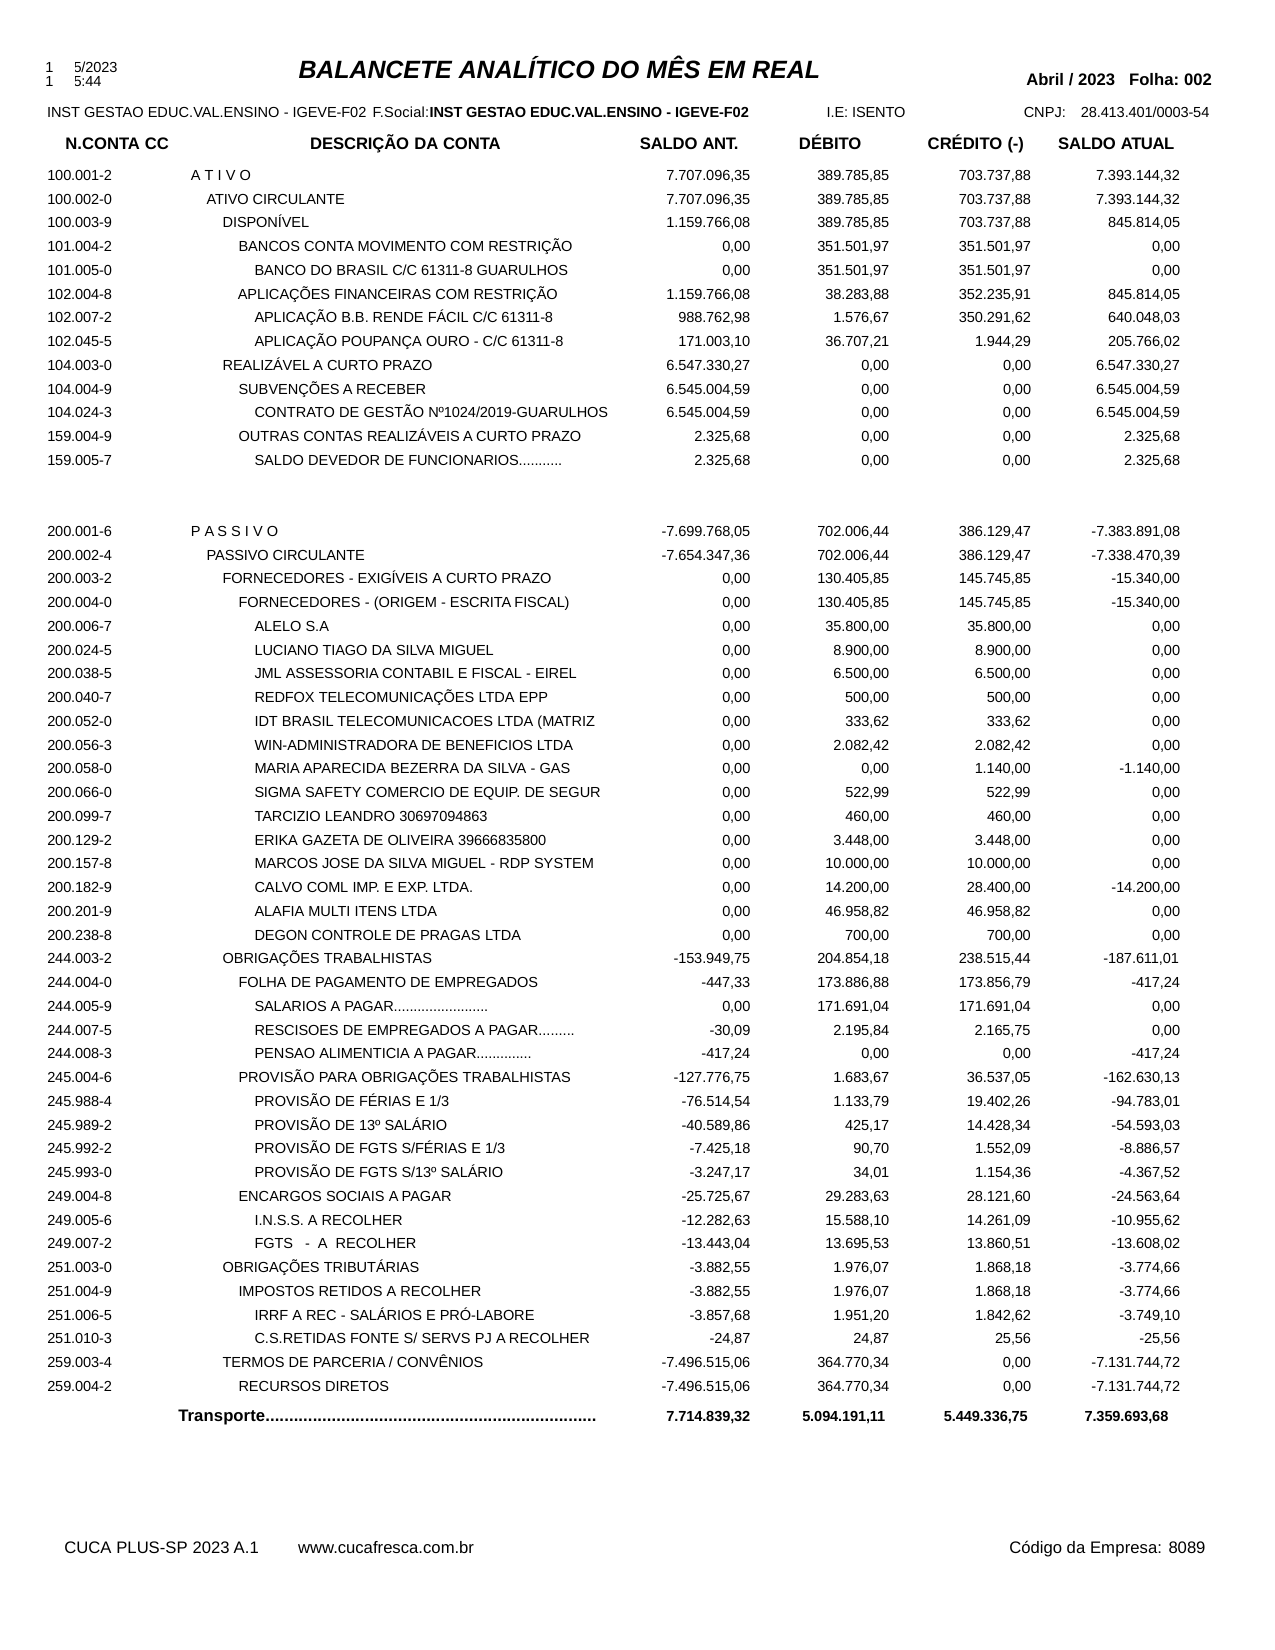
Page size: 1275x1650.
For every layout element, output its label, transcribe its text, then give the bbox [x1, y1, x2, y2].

text 7/05/2023 [75, 59, 139, 76]
text 364.770,34 [817, 1378, 911, 1394]
text 1.576,67 [833, 310, 911, 326]
text TERMOS DE PARCERIA / CONVÊNIOS [222, 1355, 614, 1371]
text 2.195,84 [833, 1022, 911, 1038]
text 1.944,29 [975, 334, 1053, 350]
text 7.707.096,35 [666, 167, 772, 183]
text 29.283,63 [825, 1188, 911, 1204]
text 845.814,05 [1108, 215, 1202, 231]
text 703.737,88 [959, 191, 1053, 207]
text PROVISÃO DE FGTS S/FÉRIAS E 1/3 [254, 1141, 529, 1157]
text 6.500,00 [833, 666, 911, 682]
text -7.496.515,06 [661, 1378, 773, 1394]
text - [284, 1539, 298, 1558]
text 38.283,88 [825, 286, 911, 302]
text -7.425,18 [689, 1141, 772, 1157]
text 6.545.004,59 [1096, 381, 1202, 397]
text 351.501,97 [959, 262, 1053, 278]
text 200.052-0 [47, 713, 134, 729]
text 200.001-6 [47, 523, 134, 539]
text 2.082,42 [833, 737, 911, 753]
text 2.325,68 [1124, 452, 1202, 468]
text -447,33 [701, 975, 772, 991]
text 171.691,04 [817, 998, 911, 1014]
text 90,70 [853, 1141, 911, 1157]
text 2.165,75 [974, 1022, 1053, 1038]
text -15.340,00 [1111, 571, 1202, 587]
text 145.745,85 [959, 571, 1053, 587]
text www.cucafresca.com.br [298, 1539, 500, 1558]
text 159.004-9 [47, 429, 134, 445]
text Abril / 2023 Folha: 002 [1026, 71, 1234, 89]
text 0,00 [861, 452, 911, 468]
text IRRF A REC - SALÁRIOS E PRÓ-LABORE [254, 1307, 614, 1323]
text 2.082,42 [974, 737, 1053, 753]
text PENSAO ALIMENTICIA A PAGAR.............. [254, 1046, 600, 1062]
text 1.133,79 [833, 1093, 911, 1109]
text OUTRAS CONTAS REALIZÁVEIS A CURTO PRAZO [238, 429, 634, 445]
text Código da Empresa: 8089 [1009, 1539, 1230, 1558]
text -14.200,00 [1111, 880, 1202, 896]
text 0,00 [722, 713, 772, 729]
text -25.725,67 [681, 1188, 772, 1204]
text 2.325,68 [694, 429, 772, 445]
text 0,00 [722, 903, 772, 919]
text 200.238-8 [47, 927, 134, 943]
text 0,00 [722, 856, 772, 872]
text 200.129-2 [47, 832, 134, 848]
text 0,00 [722, 666, 772, 682]
text 702.006,44 [817, 523, 911, 539]
text 5.094.191,11 [802, 1408, 908, 1424]
text 34,01 [853, 1165, 911, 1181]
text -7.496.515,06 [661, 1355, 773, 1371]
text -24.563,64 [1111, 1188, 1202, 1204]
text -7.131.744,72 [1091, 1378, 1202, 1394]
text -3.857,68 [689, 1307, 772, 1323]
text 351.501,97 [817, 262, 911, 278]
text 25,56 [995, 1331, 1053, 1347]
text BANCOS CONTA MOVIMENTO COM RESTRIÇÃO [238, 239, 598, 255]
text 389.785,85 [817, 167, 911, 183]
text 0,00 [1152, 262, 1202, 278]
text 0,00 [861, 381, 911, 397]
text -7.699.768,05 [661, 523, 773, 539]
text 200.157-8 [47, 856, 134, 872]
text CRÉDITO (-) SALDO ATUAL [927, 134, 1234, 153]
text 703.737,88 [959, 167, 1053, 183]
text 100.001-2 [47, 167, 134, 183]
text 700,00 [987, 927, 1053, 943]
text 640.048,03 [1108, 310, 1202, 326]
text 259.004-2 [47, 1378, 134, 1394]
text 173.856,79 [958, 975, 1053, 991]
text -417,24 [701, 1046, 772, 1062]
text I.N.S.S. A RECOLHER [254, 1212, 424, 1228]
text -1.140,00 [1119, 761, 1202, 777]
text 1.159.766,08 [666, 286, 772, 302]
text 0,00 [722, 595, 772, 611]
text 244.007-5 [47, 1022, 134, 1038]
text 101.005-0 [47, 262, 134, 278]
text 200.201-9 [47, 903, 134, 919]
text 389.785,85 [817, 215, 911, 231]
text 351.501,97 [817, 239, 911, 255]
text 333,62 [845, 713, 911, 729]
text 500,00 [845, 690, 911, 706]
text TARCIZIO LEANDRO 30697094863 [254, 808, 626, 824]
text 13.695,53 [825, 1236, 911, 1252]
text -54.593,03 [1111, 1117, 1202, 1133]
text 104.024-3 [47, 405, 134, 421]
text 460,00 [987, 808, 1053, 824]
text 249.007-2 [47, 1236, 134, 1252]
text 1.868,18 [975, 1283, 1053, 1299]
text -40.589,86 [681, 1117, 772, 1133]
text 249.005-6 [47, 1212, 134, 1228]
text 36.537,05 [967, 1070, 1053, 1086]
text 245.004-6 [47, 1070, 134, 1086]
text 522,99 [845, 785, 911, 801]
text 100.002-0 [47, 191, 134, 207]
text 6.547.330,27 [666, 357, 772, 373]
text 46.958,82 [967, 903, 1053, 919]
text 0,00 [1152, 642, 1202, 658]
text 0,00 [722, 571, 773, 587]
text 171.003,10 [678, 334, 772, 350]
text 6.547.330,27 [1096, 357, 1202, 373]
text 0,00 [1003, 357, 1053, 373]
text 0,00 [1152, 618, 1202, 634]
text 102.045-5 [47, 334, 134, 350]
text 6.500,00 [974, 666, 1053, 682]
text 200.040-7 [47, 690, 134, 706]
text 0,00 [1152, 856, 1202, 872]
text 245.993-0 [47, 1165, 134, 1181]
text BALANCETE ANALÍTICO DO MÊS EM REAL [298, 57, 844, 84]
text A T I V O [191, 167, 370, 183]
text SALDO ANT. [639, 134, 765, 153]
text 200.004-0 [47, 595, 134, 611]
text 104.004-9 [47, 381, 134, 397]
text 251.003-0 [47, 1260, 134, 1276]
text 130.405,85 [817, 571, 911, 587]
text 8.900,00 [833, 642, 911, 658]
text SALDO DEVEDOR DE FUNCIONARIOS........... [254, 452, 634, 468]
text 200.038-5 [47, 666, 134, 682]
text 700,00 [845, 927, 911, 943]
text 7.393.144,32 [1096, 191, 1202, 207]
text CALVO COML IMP. E EXP. LTDA. [254, 880, 626, 896]
text 1.951,20 [833, 1307, 911, 1323]
text 1.976,07 [833, 1283, 911, 1299]
text FOLHA DE PAGAMENTO DE EMPREGADOS [238, 975, 600, 991]
text 244.008-3 [47, 1046, 134, 1062]
text 6.545.004,59 [666, 381, 772, 397]
text -3.749,10 [1119, 1307, 1202, 1323]
text -4.367,52 [1119, 1165, 1202, 1181]
text 28.400,00 [967, 880, 1053, 896]
text -30,09 [709, 1022, 772, 1038]
text SIGMA SAFETY COMERCIO DE EQUIP. DE SEGUR [254, 785, 626, 801]
text 0,00 [861, 357, 911, 373]
text 0,00 [722, 761, 772, 777]
text APLICAÇÕES FINANCEIRAS COM RESTRIÇÃO [238, 286, 598, 302]
text 200.003-2 [47, 571, 134, 587]
text 1.868,18 [975, 1260, 1053, 1276]
text -7.383.891,08 [1091, 523, 1202, 539]
text 333,62 [987, 713, 1053, 729]
text -127.776,75 [673, 1070, 772, 1086]
text 0,00 [1003, 381, 1053, 397]
text 0,00 [1003, 1378, 1053, 1394]
text 200.024-5 [47, 642, 134, 658]
text -417,24 [1131, 1046, 1202, 1062]
text -8.886,57 [1119, 1141, 1202, 1157]
text 0,00 [1152, 998, 1202, 1014]
text SALARIOS A PAGAR........................ [254, 998, 600, 1014]
text 0,00 [1152, 927, 1202, 943]
text ERIKA GAZETA DE OLIVEIRA 39666835800 [254, 832, 626, 848]
text 101.004-2 [47, 239, 134, 255]
text PROVISÃO DE 13º SALÁRIO [254, 1117, 471, 1133]
text 13.860,51 [967, 1236, 1053, 1252]
text 0:35:44 [75, 76, 139, 89]
text 0,00 [1152, 690, 1202, 706]
text 0,00 [1152, 737, 1202, 753]
text C.S.RETIDAS FONTE S/ SERVS PJ A RECOLHER [254, 1331, 614, 1347]
text DEGON CONTROLE DE PRAGAS LTDA [254, 927, 547, 943]
text 1.976,07 [833, 1260, 911, 1276]
text -24,87 [709, 1331, 772, 1347]
text 0,00 [861, 761, 911, 777]
text 245.992-2 [47, 1141, 134, 1157]
text FGTS - A RECOLHER [254, 1236, 440, 1252]
text 130.405,85 [817, 595, 911, 611]
text 46.958,82 [825, 903, 911, 919]
text 0,00 [861, 1046, 911, 1062]
text 352.235,91 [959, 286, 1053, 302]
text 173.886,88 [817, 975, 911, 991]
text 14.200,00 [825, 880, 911, 896]
text BANCO DO BRASIL C/C 61311-8 GUARULHOS [254, 262, 598, 278]
text 10.000,00 [967, 856, 1053, 872]
text 0,00 [1152, 239, 1202, 255]
text DISPONÍVEL [222, 215, 331, 231]
text 244.005-9 [47, 998, 134, 1014]
text ENCARGOS SOCIAIS A PAGAR [238, 1188, 529, 1204]
text DÉBITO [799, 134, 887, 153]
text 7.393.144,32 [1096, 167, 1202, 183]
text 2.325,68 [1124, 429, 1202, 445]
text FORNECEDORES - (ORIGEM - ESCRITA FISCAL) [238, 595, 596, 611]
text -3.247,17 [689, 1165, 772, 1181]
text -10.955,62 [1111, 1212, 1202, 1228]
text 2.325,68 [694, 452, 772, 468]
text 0,00 [722, 927, 772, 943]
text 0,00 [861, 429, 911, 445]
text 200.066-0 [47, 785, 134, 801]
text 1.159.766,08 [666, 215, 772, 231]
text PROVISÃO DE FGTS S/13º SALÁRIO [254, 1165, 529, 1181]
text -3.774,66 [1119, 1260, 1202, 1276]
text 36.707,21 [825, 334, 911, 350]
text -12.282,63 [681, 1212, 772, 1228]
text DESCRIÇÃO DA CONTA [310, 134, 526, 153]
text 171.691,04 [958, 998, 1053, 1014]
text 460,00 [845, 808, 911, 824]
text 0,00 [722, 239, 772, 255]
text 0,00 [722, 737, 772, 753]
text 386.129,47 [959, 547, 1053, 563]
text 251.010-3 [47, 1331, 134, 1347]
text -7.131.744,72 [1091, 1355, 1202, 1371]
text 1 [45, 59, 75, 76]
text 7.707.096,35 [666, 191, 772, 207]
text -15.340,00 [1111, 595, 1202, 611]
text 0,00 [722, 880, 772, 896]
text 244.004-0 [47, 975, 134, 991]
text SUBVENÇÕES A RECEBER [238, 381, 452, 397]
text 350.291,62 [959, 310, 1053, 326]
text 0,00 [722, 618, 772, 634]
text 200.099-7 [47, 808, 134, 824]
text 35.800,00 [825, 618, 911, 634]
text 1.842,62 [975, 1307, 1053, 1323]
text 19.402,26 [967, 1093, 1053, 1109]
text 205.766,02 [1108, 334, 1202, 350]
text 159.005-7 [47, 452, 134, 468]
text I.E: ISENTO [826, 105, 927, 121]
text 0,00 [722, 262, 772, 278]
text MARIA APARECIDA BEZERRA DA SILVA - GAS [254, 761, 626, 777]
text -162.630,13 [1103, 1070, 1202, 1086]
text 703.737,88 [959, 215, 1053, 231]
text P A S S I V O [191, 523, 300, 539]
text 0,00 [1152, 666, 1202, 682]
text 1.683,67 [833, 1070, 911, 1086]
text 200.056-3 [47, 737, 134, 753]
text 145.745,85 [959, 595, 1053, 611]
text 102.004-8 [47, 286, 134, 302]
text 251.006-5 [47, 1307, 134, 1323]
text MARCOS JOSE DA SILVA MIGUEL - RDP SYSTEM [254, 856, 626, 872]
text 200.058-0 [47, 761, 134, 777]
text 0,00 [722, 998, 772, 1014]
text -7.654.347,36 [661, 547, 773, 563]
text 100.003-9 [47, 215, 134, 231]
text 24,87 [853, 1331, 911, 1347]
text 0,00 [1152, 785, 1202, 801]
text OBRIGAÇÕES TRIBUTÁRIAS [222, 1260, 444, 1276]
text 35.800,00 [967, 618, 1053, 634]
text 245.989-2 [47, 1117, 134, 1133]
text 386.129,47 [959, 523, 1053, 539]
text 3.448,00 [974, 832, 1053, 848]
text 8.900,00 [975, 642, 1053, 658]
text 1.140,00 [974, 761, 1053, 777]
text APLICAÇÃO B.B. RENDE FÁCIL C/C 61311-8 [254, 310, 598, 326]
text 0,00 [1152, 903, 1202, 919]
text INST GESTAO EDUC.VAL.ENSINO - IGEVE-F02 F.Social:INST GESTAO EDUC.VAL.ENSINO - IGEVE-F02 [47, 105, 778, 121]
text REALIZÁVEL A CURTO PRAZO [222, 357, 598, 373]
text 238.515,44 [958, 951, 1053, 967]
text RESCISOES DE EMPREGADOS A PAGAR......... [254, 1022, 600, 1038]
text PROVISÃO DE FÉRIAS E 1/3 [254, 1093, 600, 1109]
text PASSIVO CIRCULANTE [206, 547, 391, 563]
text 14.428,34 [967, 1117, 1053, 1133]
text 249.004-8 [47, 1188, 134, 1204]
text 702.006,44 [817, 547, 911, 563]
text WIN-ADMINISTRADORA DE BENEFICIOS LTDA [254, 737, 626, 753]
text ATIVO CIRCULANTE [206, 191, 370, 207]
text -3.882,55 [689, 1260, 772, 1276]
text 845.814,05 [1108, 286, 1202, 302]
text RECURSOS DIRETOS [238, 1378, 614, 1394]
text -94.783,01 [1111, 1093, 1202, 1109]
text 0,00 [1002, 452, 1052, 468]
text 0,00 [861, 405, 911, 421]
text REDFOX TELECOMUNICAÇÕES LTDA EPP [254, 690, 626, 706]
text 0,00 [1152, 1022, 1202, 1038]
text 7.359.693,68 [1084, 1408, 1191, 1424]
text 15.588,10 [825, 1212, 911, 1228]
text -3.882,55 [689, 1283, 772, 1299]
text OBRIGAÇÕES TRABALHISTAS [222, 951, 547, 967]
text CNPJ: 28.413.401/0003-54 [1023, 105, 1234, 121]
text IMPOSTOS RETIDOS A RECOLHER [238, 1283, 614, 1299]
text 0,00 [722, 690, 772, 706]
text 0,00 [722, 642, 772, 658]
text 251.004-9 [47, 1283, 134, 1299]
text 0,00 [1003, 405, 1053, 421]
text PROVISÃO PARA OBRIGAÇÕES TRABALHISTAS [238, 1070, 600, 1086]
text LUCIANO TIAGO DA SILVA MIGUEL [254, 642, 626, 658]
text ALELO S.A [254, 618, 596, 634]
text JML ASSESSORIA CONTABIL E FISCAL - EIREL [254, 666, 626, 682]
text 0,00 [1003, 1046, 1053, 1062]
text APLICAÇÃO POUPANÇA OURO - C/C 61311-8 [254, 334, 598, 350]
text 0,00 [722, 832, 772, 848]
text 200.006-7 [47, 618, 134, 634]
text 1.154,36 [975, 1165, 1053, 1181]
text Transporte...................................................................... [178, 1407, 622, 1426]
text N.CONTA CC [65, 134, 194, 153]
text -13.608,02 [1111, 1236, 1202, 1252]
text 7.714.839,32 [666, 1408, 772, 1424]
text 389.785,85 [817, 191, 911, 207]
text 10.000,00 [825, 856, 911, 872]
text -7.338.470,39 [1091, 547, 1202, 563]
text ALAFIA MULTI ITENS LTDA [254, 903, 464, 919]
text 259.003-4 [47, 1355, 134, 1371]
text 204.854,18 [817, 951, 911, 967]
text 0,00 [1152, 832, 1202, 848]
text 6.545.004,59 [1096, 405, 1202, 421]
text 0,00 [722, 808, 772, 824]
text FORNECEDORES - EXIGÍVEIS A CURTO PRAZO [222, 571, 596, 587]
text 0,00 [1003, 429, 1053, 445]
text 104.003-0 [47, 357, 134, 373]
text -76.514,54 [681, 1093, 772, 1109]
text 0,00 [1003, 1355, 1053, 1371]
text 245.988-4 [47, 1093, 134, 1109]
text 351.501,97 [959, 239, 1053, 255]
text 14.261,09 [967, 1212, 1053, 1228]
text 6.545.004,59 [666, 405, 772, 421]
text 102.007-2 [47, 310, 134, 326]
text -13.443,04 [681, 1236, 772, 1252]
text CUCA PLUS-SP 2023 A.1 [64, 1539, 284, 1558]
text 425,17 [845, 1117, 911, 1133]
text -3.774,66 [1119, 1283, 1202, 1299]
text 28.121,60 [967, 1188, 1053, 1204]
text 3.448,00 [833, 832, 911, 848]
text 522,99 [986, 785, 1053, 801]
text -25,56 [1139, 1331, 1202, 1347]
text 1 [45, 76, 75, 89]
text 0,00 [1152, 808, 1202, 824]
text 0,00 [1152, 713, 1202, 729]
text -417,24 [1131, 975, 1202, 991]
text 244.003-2 [47, 951, 134, 967]
text CONTRATO DE GESTÃO Nº1024/2019-GUARULHOS [254, 405, 634, 421]
text 200.002-4 [47, 547, 134, 563]
text 0,00 [722, 785, 772, 801]
text 5.449.336,75 [944, 1408, 1050, 1424]
text 200.182-9 [47, 880, 134, 896]
text 988.762,98 [678, 310, 772, 326]
text 1.552,09 [975, 1141, 1053, 1157]
text IDT BRASIL TELECOMUNICACOES LTDA (MATRIZ [254, 713, 626, 729]
text 500,00 [987, 690, 1053, 706]
text -153.949,75 [673, 951, 772, 967]
text -187.611,01 [1103, 951, 1202, 967]
text 364.770,34 [817, 1355, 911, 1371]
